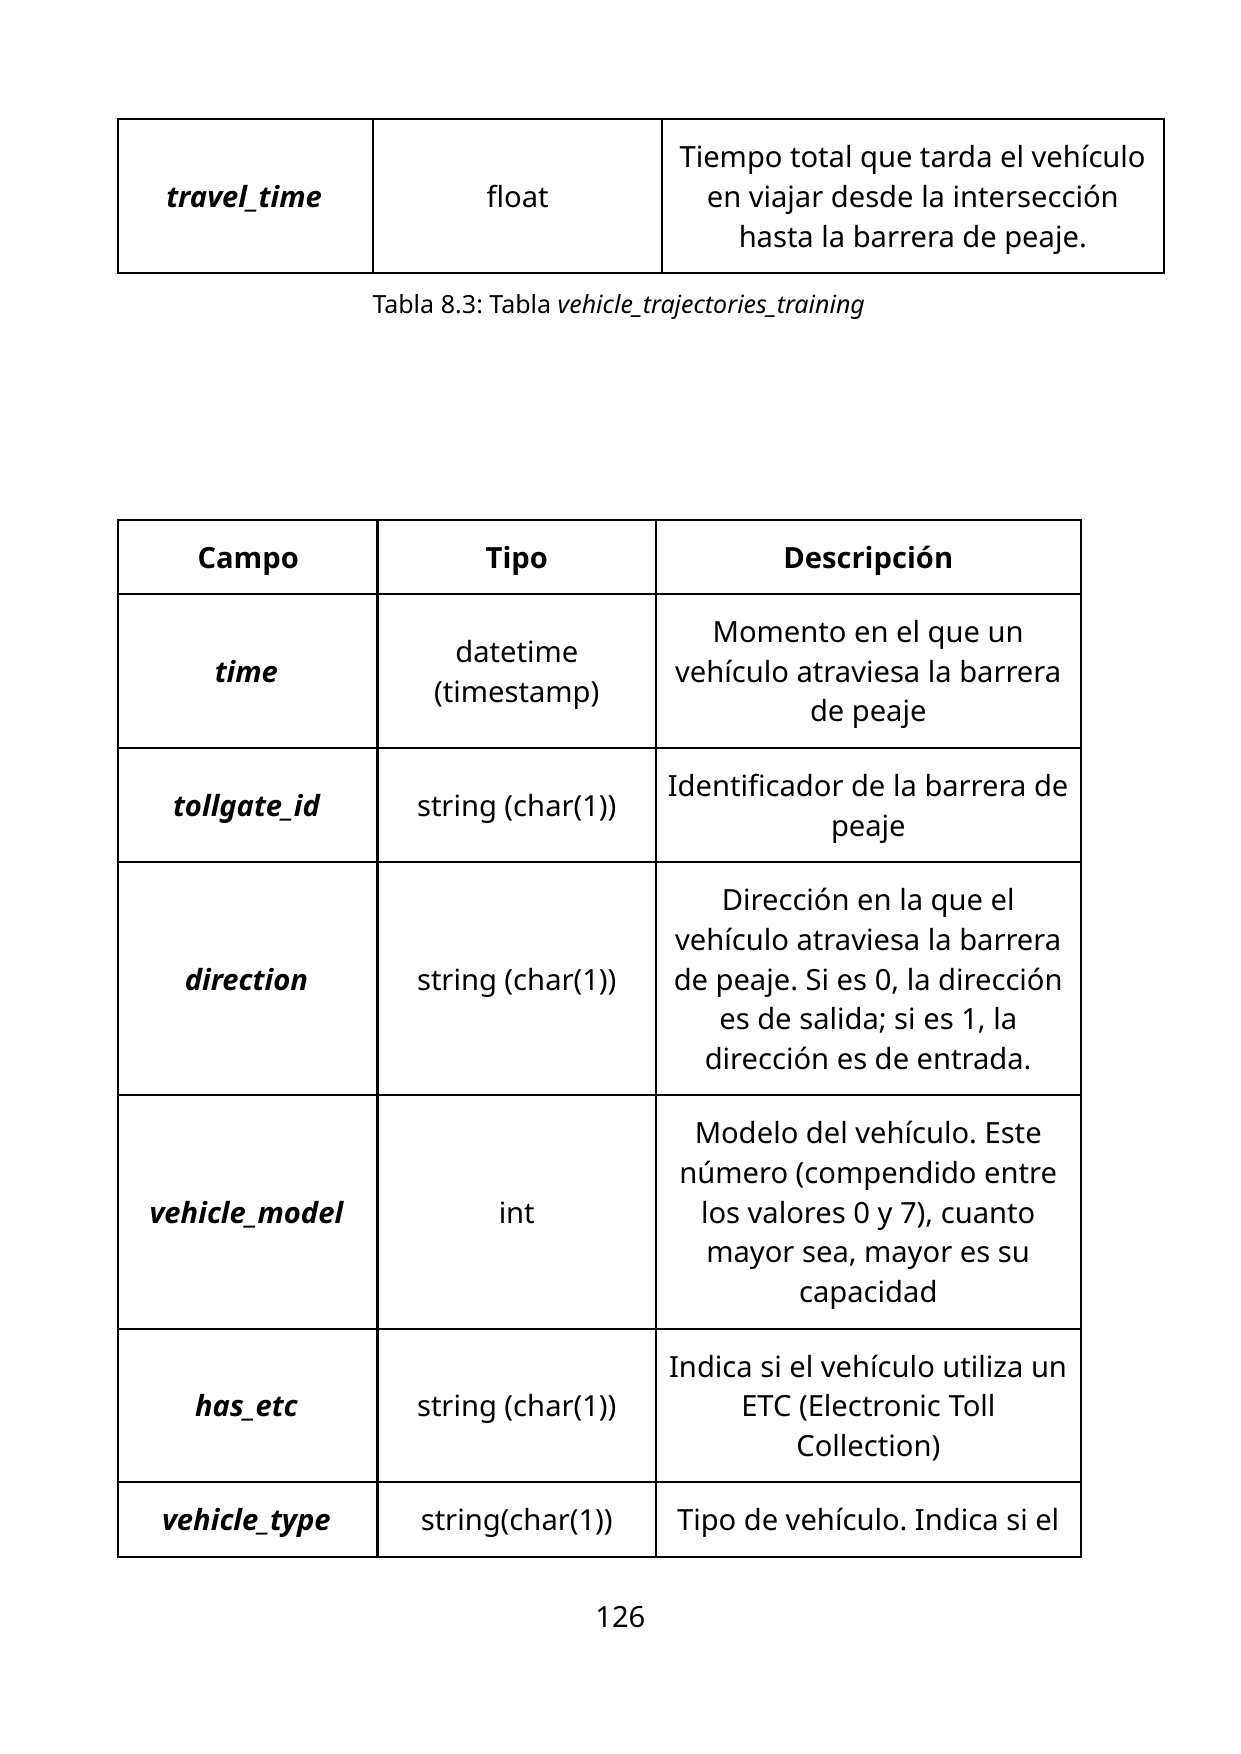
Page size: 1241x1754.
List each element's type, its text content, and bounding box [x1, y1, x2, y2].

table_cell tollgate_id [119, 749, 376, 861]
table_cell Tiempo total que tarda el vehículo en viajar desde la intersección hasta la barrera de peaje. [663, 120, 1163, 272]
table_cell Identificador de la barrera de peaje [657, 749, 1080, 861]
table_cell datetime (timestamp) [379, 595, 655, 747]
table_cell travel_time [119, 120, 372, 272]
table_cell has_etc [119, 1330, 376, 1481]
table_cell Modelo del vehículo. Este número (compendido entre los valores 0 y 7), cuanto mayor sea, mayor es su capacidad [657, 1096, 1080, 1327]
table_cell time [119, 595, 376, 747]
table_header Descripción [657, 521, 1080, 593]
table_cell Momento en el que un vehículo atraviesa la barrera de peaje [657, 595, 1080, 747]
table_cell string(char(1)) [379, 1483, 655, 1556]
table_cell int [379, 1096, 655, 1327]
table_cell Indica si el vehículo utiliza un ETC (Electronic Toll Collection) [657, 1330, 1080, 1481]
table_cell vehicle_type [119, 1483, 376, 1556]
table_cell float [374, 120, 661, 272]
table_cell Tipo de vehículo. Indica si el [657, 1483, 1080, 1556]
text Tabla 8.3: Tabla vehicle_trajectories_training [118, 287, 1122, 321]
table_header Campo [119, 521, 376, 593]
table_cell vehicle_model [119, 1096, 376, 1327]
table_cell string (char(1)) [379, 1330, 655, 1481]
table_cell direction [119, 863, 376, 1094]
table_cell string (char(1)) [379, 863, 655, 1094]
table_cell Dirección en la que el vehículo atraviesa la barrera de peaje. Si es 0, la dirección es de salida; si es 1, la dirección es de entrada. [657, 863, 1080, 1094]
table_cell string (char(1)) [379, 749, 655, 861]
table_header Tipo [379, 521, 655, 593]
